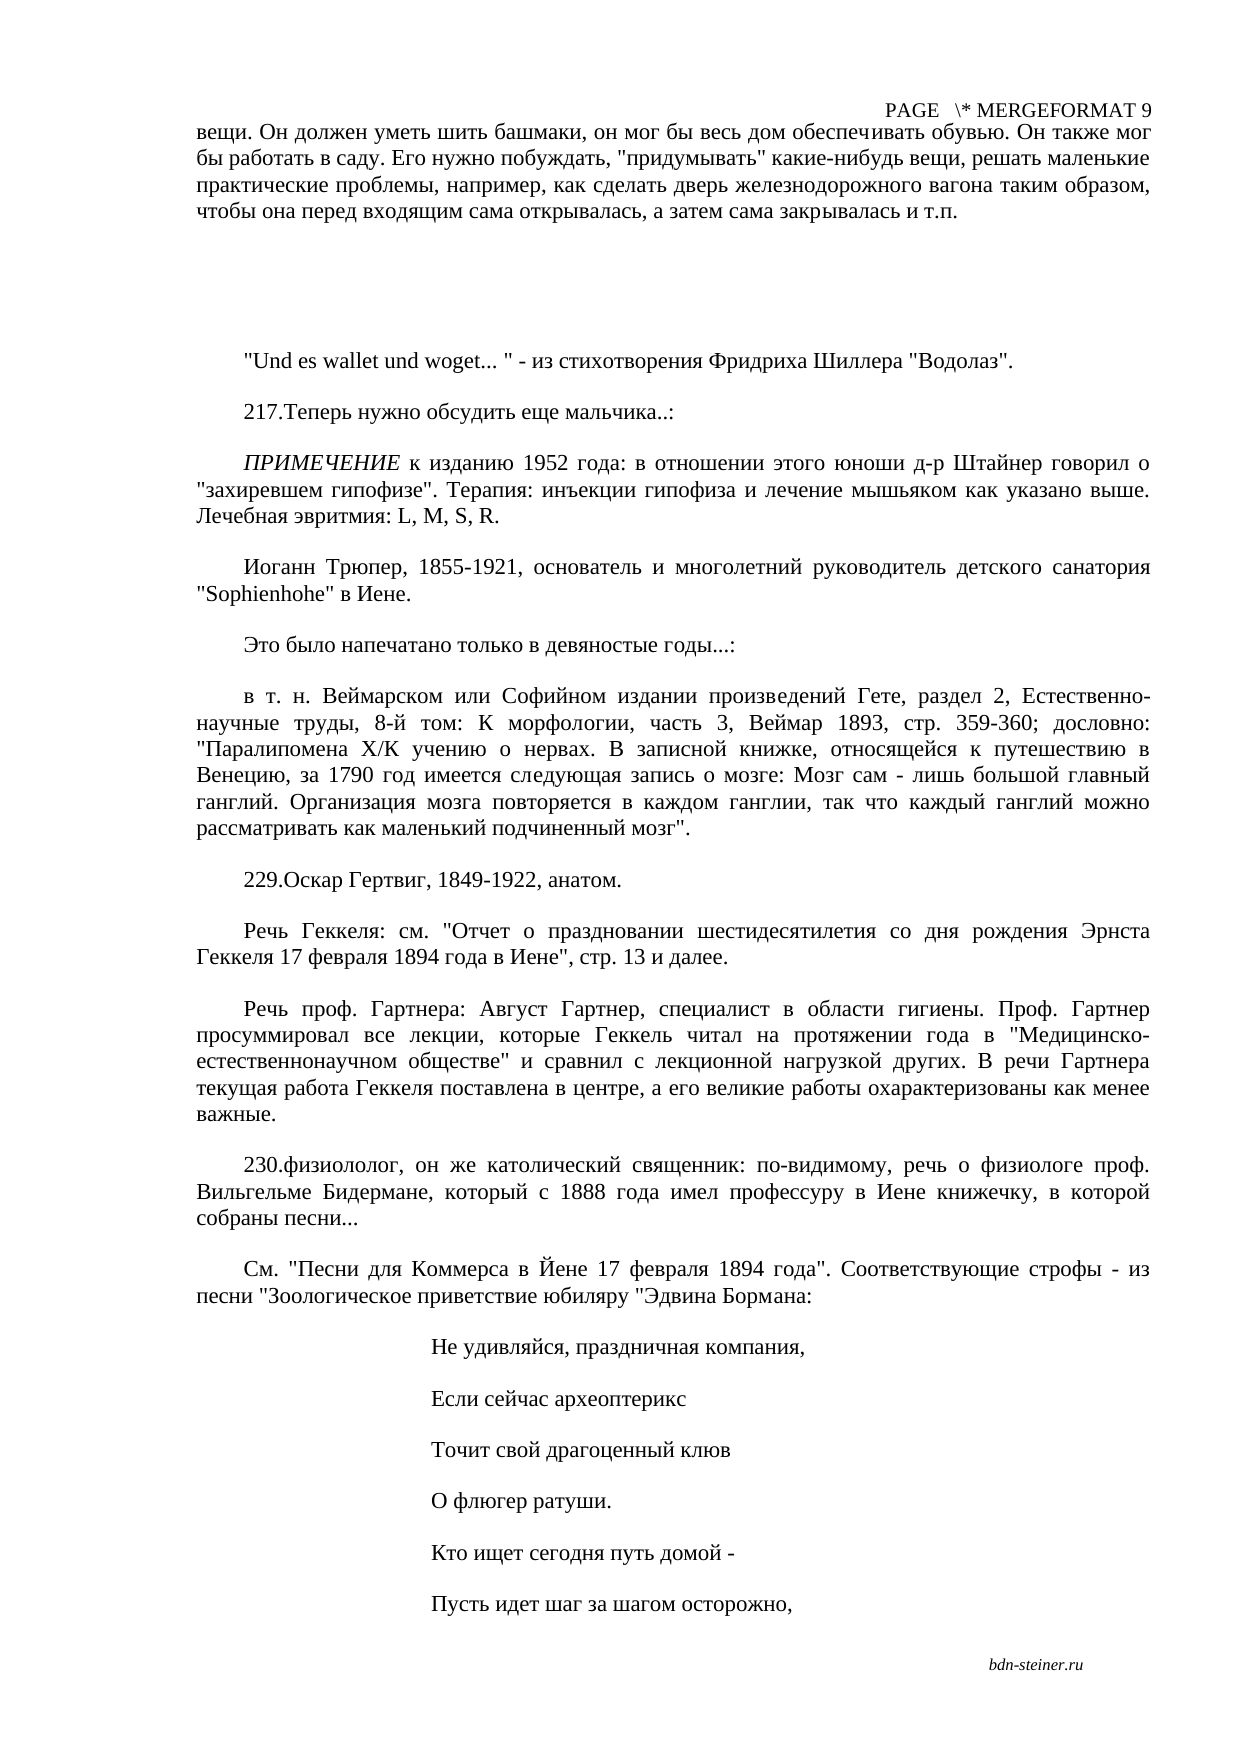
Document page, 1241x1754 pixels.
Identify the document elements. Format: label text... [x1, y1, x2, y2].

text Это было напечатано только в девяностые годы...: [196, 631, 1152, 657]
text 217.Теперь нужно обсудить еще мальчика..: [196, 398, 1152, 424]
text Речь Геккеля: см. "Отчет о праздновании шестидесятилетия со дня рождения Эрнста Геккеля 17 февраля 1894 года в Иене", стр. 13 и далее. [196, 917, 1152, 970]
text в т. н. Веймарском или Софийном издании произведений Гете, раздел 2, Естественно-научные труды, 8-й том: К морфологии, часть 3, Веймар 1893, стр. 359-360; дословно: "Паралипомена Х/К учению о нервах. В записной книжке, относящейся к путешествию в Венецию, за 1790 год имеется следующая запись о мозге: Мозг сам - лишь большой главный ганглий. Организация мозга повторяется в каждом ганглии, так что каждый ганглий можно рассматривать как маленький подчиненный мозг". [196, 682, 1152, 841]
text Точит свой драгоценный клюв [383, 1436, 1152, 1462]
text вещи. Он должен уметь шить башмаки, он мог бы весь дом обеспечивать обувью. Он также мог бы работать в саду. Его нужно побуждать, "придумывать" какие-нибудь вещи, решать маленькие практические проблемы, например, как сделать дверь железнодорожного вагона таким образом, чтобы она перед входящим сама открывалась, а затем сама закрывалась и т.п. [196, 118, 1152, 223]
text Не удивляйся, праздничная компания, [383, 1333, 1152, 1359]
text Если сейчас археоптерикс [383, 1384, 1152, 1411]
text 230.физиололог, он же католический священник: по-видимому, речь о физиологе проф. Вильгельме Бидермане, который с 1888 года имел профессуру в Иене книжечку, в которой собраны песни... [196, 1151, 1152, 1231]
text См. "Песни для Коммерса в Йене 17 февраля 1894 года". Соответствующие строфы - из песни "Зоологическое приветствие юбиляру "Эдвина Бормана: [196, 1256, 1152, 1308]
text Кто ищет сегодня путь домой - [383, 1539, 1152, 1565]
text 229.Оскар Гертвиг, 1849-1922, анатом. [196, 866, 1152, 892]
text "Und es wallet und woget... " - из стихотворения Фридриха Шиллера "Водолаз". [196, 347, 1152, 373]
text ПРИМЕЧЕНИЕ к изданию 1952 года: в отношении этого юноши д-р Штайнер говорил о "захиревшем гипофизе". Терапия: инъекции гипофиза и лечение мышьяком как указано выше. Лечебная эвритмия: L, M, S, R. [196, 449, 1152, 528]
text Речь проф. Гартнера: Август Гартнер, специалист в области гигиены. Проф. Гартнер просуммировал все лекции, которые Геккель читал на протяжении года в "Медицинско-естественнонаучном обществе" и сравнил с лекционной нагрузкой других. В речи Гартнера текущая работа Геккеля поставлена в центре, а его великие работы охарактеризованы как менее важные. [196, 995, 1152, 1126]
text Пусть идет шаг за шагом осторожно, [383, 1590, 1152, 1616]
text Иоганн Трюпер, 1855-1921, основатель и многолетний руководитель детского санатория "Sophienhohe" в Иене. [196, 553, 1152, 606]
text О флюгер ратуши. [383, 1487, 1152, 1514]
